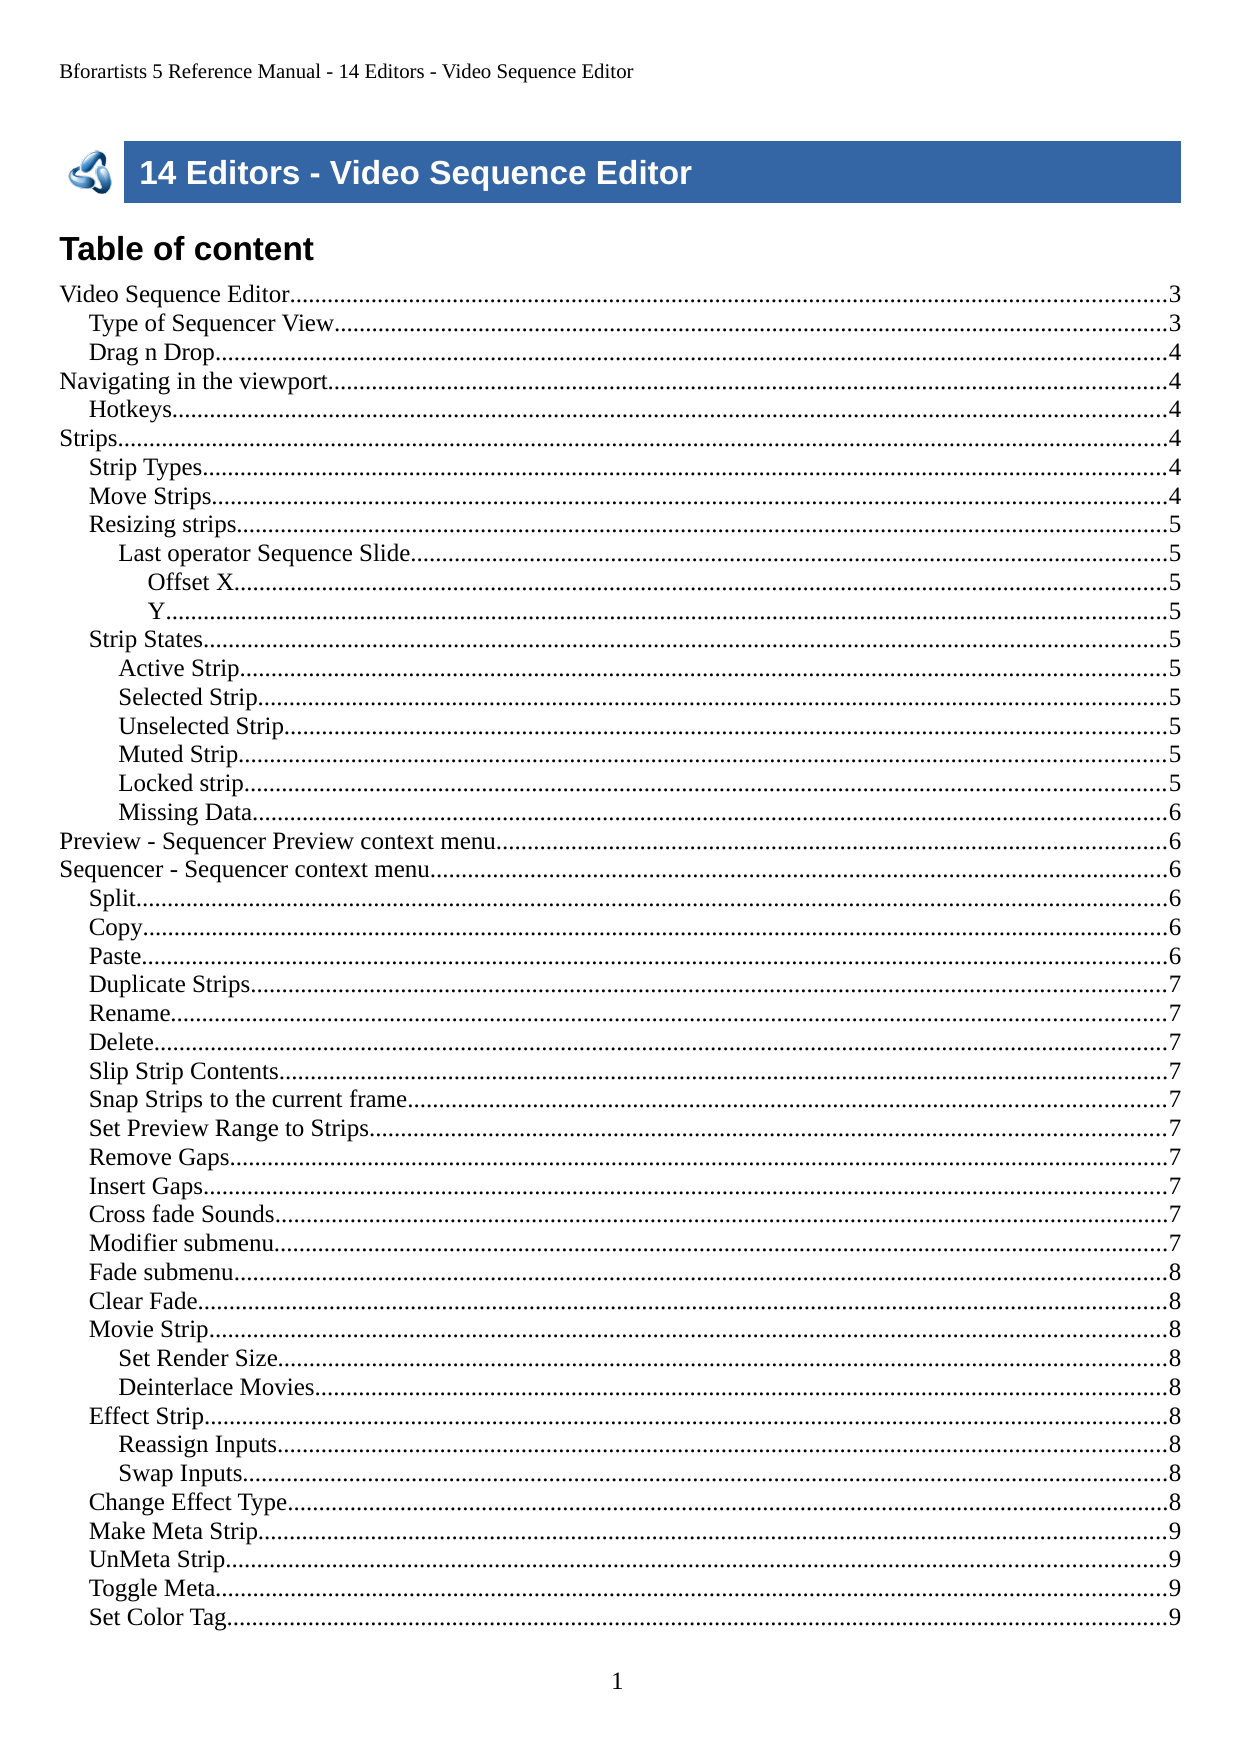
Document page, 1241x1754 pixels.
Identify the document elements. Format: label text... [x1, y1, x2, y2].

text Strip States 5 [88, 624, 1181, 653]
text Split 6 [88, 883, 1181, 912]
table_header [59, 141, 124, 203]
text UnMeta Strip 9 [88, 1544, 1181, 1573]
text Clear Fade 8 [88, 1286, 1181, 1314]
text Movie Strip 8 [88, 1314, 1181, 1343]
text Y 5 [147, 596, 1181, 624]
text Strip Types 4 [88, 452, 1181, 481]
text Missing Data 6 [118, 797, 1181, 826]
text Type of Sequencer View 3 [88, 308, 1181, 337]
text Deinterlace Movies 8 [118, 1372, 1181, 1401]
text Locked strip 5 [118, 768, 1181, 797]
text Effect Strip 8 [88, 1401, 1181, 1429]
text Move Strips 4 [88, 481, 1181, 509]
subtitle Table of content [59, 228, 1181, 267]
text Selected Strip 5 [118, 682, 1181, 711]
text Rename 7 [88, 998, 1181, 1027]
text Paste 6 [88, 941, 1181, 969]
text Drag n Drop 4 [88, 337, 1181, 366]
text Set Preview Range to Strips 7 [88, 1113, 1181, 1142]
picture [65, 147, 114, 197]
text Video Sequence Editor 3 [59, 279, 1181, 308]
text Remove Gaps 7 [88, 1142, 1181, 1171]
text Hotkeys 4 [88, 394, 1181, 423]
text Slip Strip Contents 7 [88, 1056, 1181, 1084]
text Fade submenu 8 [88, 1257, 1181, 1286]
text Muted Strip 5 [118, 739, 1181, 768]
text Sequencer - Sequencer context menu 6 [59, 854, 1181, 883]
text Offset X 5 [147, 567, 1181, 596]
text Set Color Tag 9 [88, 1602, 1181, 1631]
text Swap Inputs 8 [118, 1458, 1181, 1487]
text Set Render Size 8 [118, 1343, 1181, 1372]
text Reassign Inputs 8 [118, 1429, 1181, 1458]
text Snap Strips to the current frame 7 [88, 1084, 1181, 1113]
text Delete 7 [88, 1027, 1181, 1056]
text Strips 4 [59, 423, 1181, 452]
text Last operator Sequence Slide 5 [118, 538, 1181, 567]
text Change Effect Type 8 [88, 1487, 1181, 1516]
text Cross fade Sounds 7 [88, 1199, 1181, 1228]
text Make Meta Strip 9 [88, 1516, 1181, 1544]
text Duplicate Strips 7 [88, 969, 1181, 998]
text Insert Gaps 7 [88, 1171, 1181, 1199]
text Resizing strips 5 [88, 509, 1181, 538]
text Modifier submenu 7 [88, 1228, 1181, 1257]
text Preview - Sequencer Preview context menu 6 [59, 826, 1181, 854]
text Active Strip 5 [118, 653, 1181, 682]
text Unselected Strip 5 [118, 711, 1181, 739]
text Toggle Meta 9 [88, 1573, 1181, 1602]
text Copy 6 [88, 912, 1181, 941]
text Navigating in the viewport 4 [59, 366, 1181, 394]
table_header 14 Editors - Video Sequence Editor [124, 141, 1181, 203]
